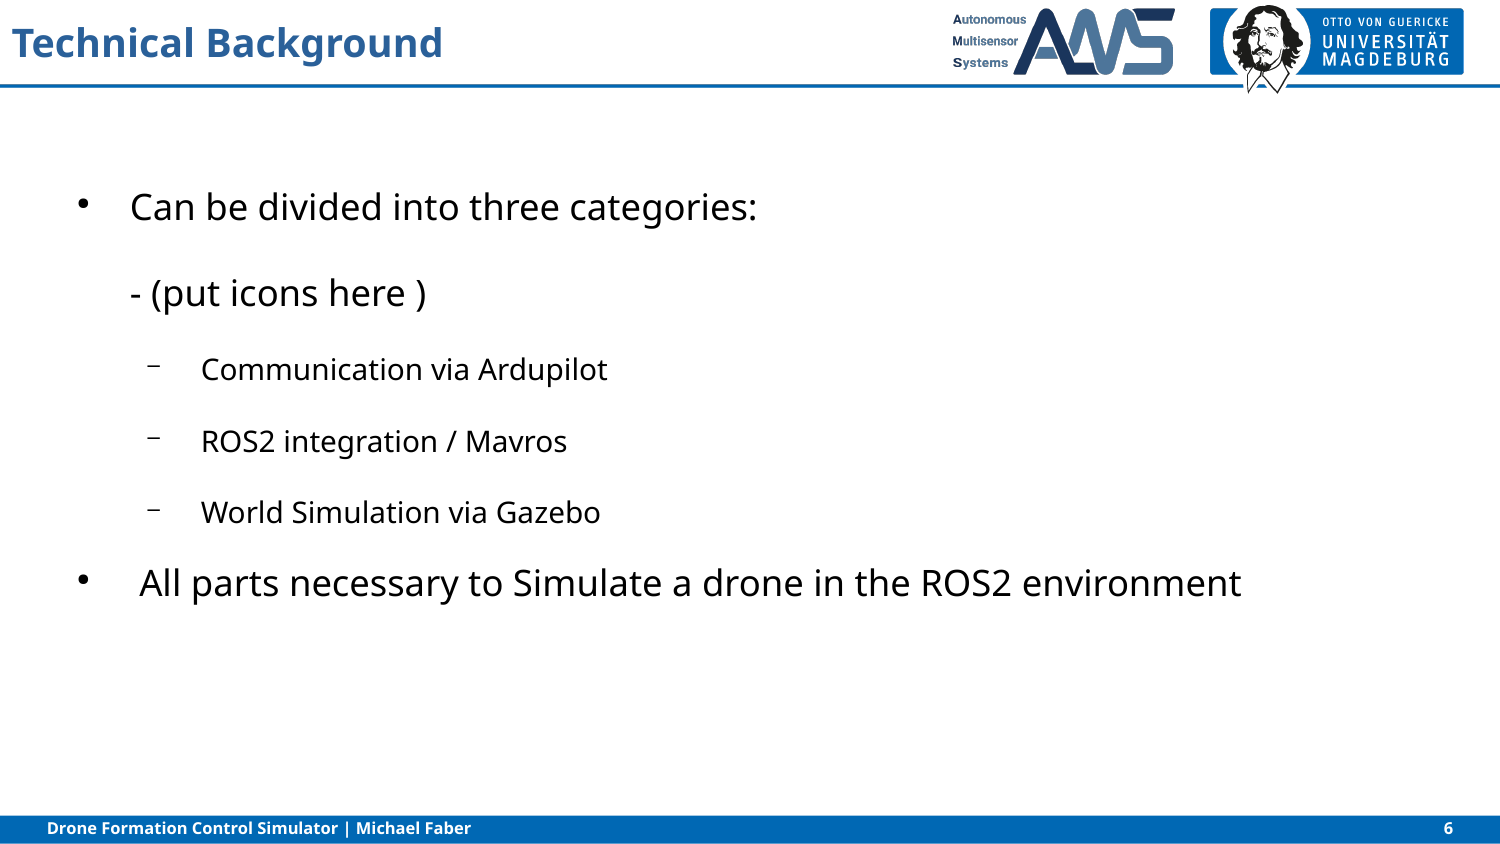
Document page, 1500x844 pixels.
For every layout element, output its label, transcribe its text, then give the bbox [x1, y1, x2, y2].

list Can be divided into three categories: - (put icons here ) Communication via Ardupilot ROS2 integration / Mavros World Simulation via Gazebo All parts necessary to Simulate a drone in the ROS2 environment [59, 184, 1441, 721]
title Technical Background [0, 0, 943, 86]
picture [0, 0, 1500, 103]
